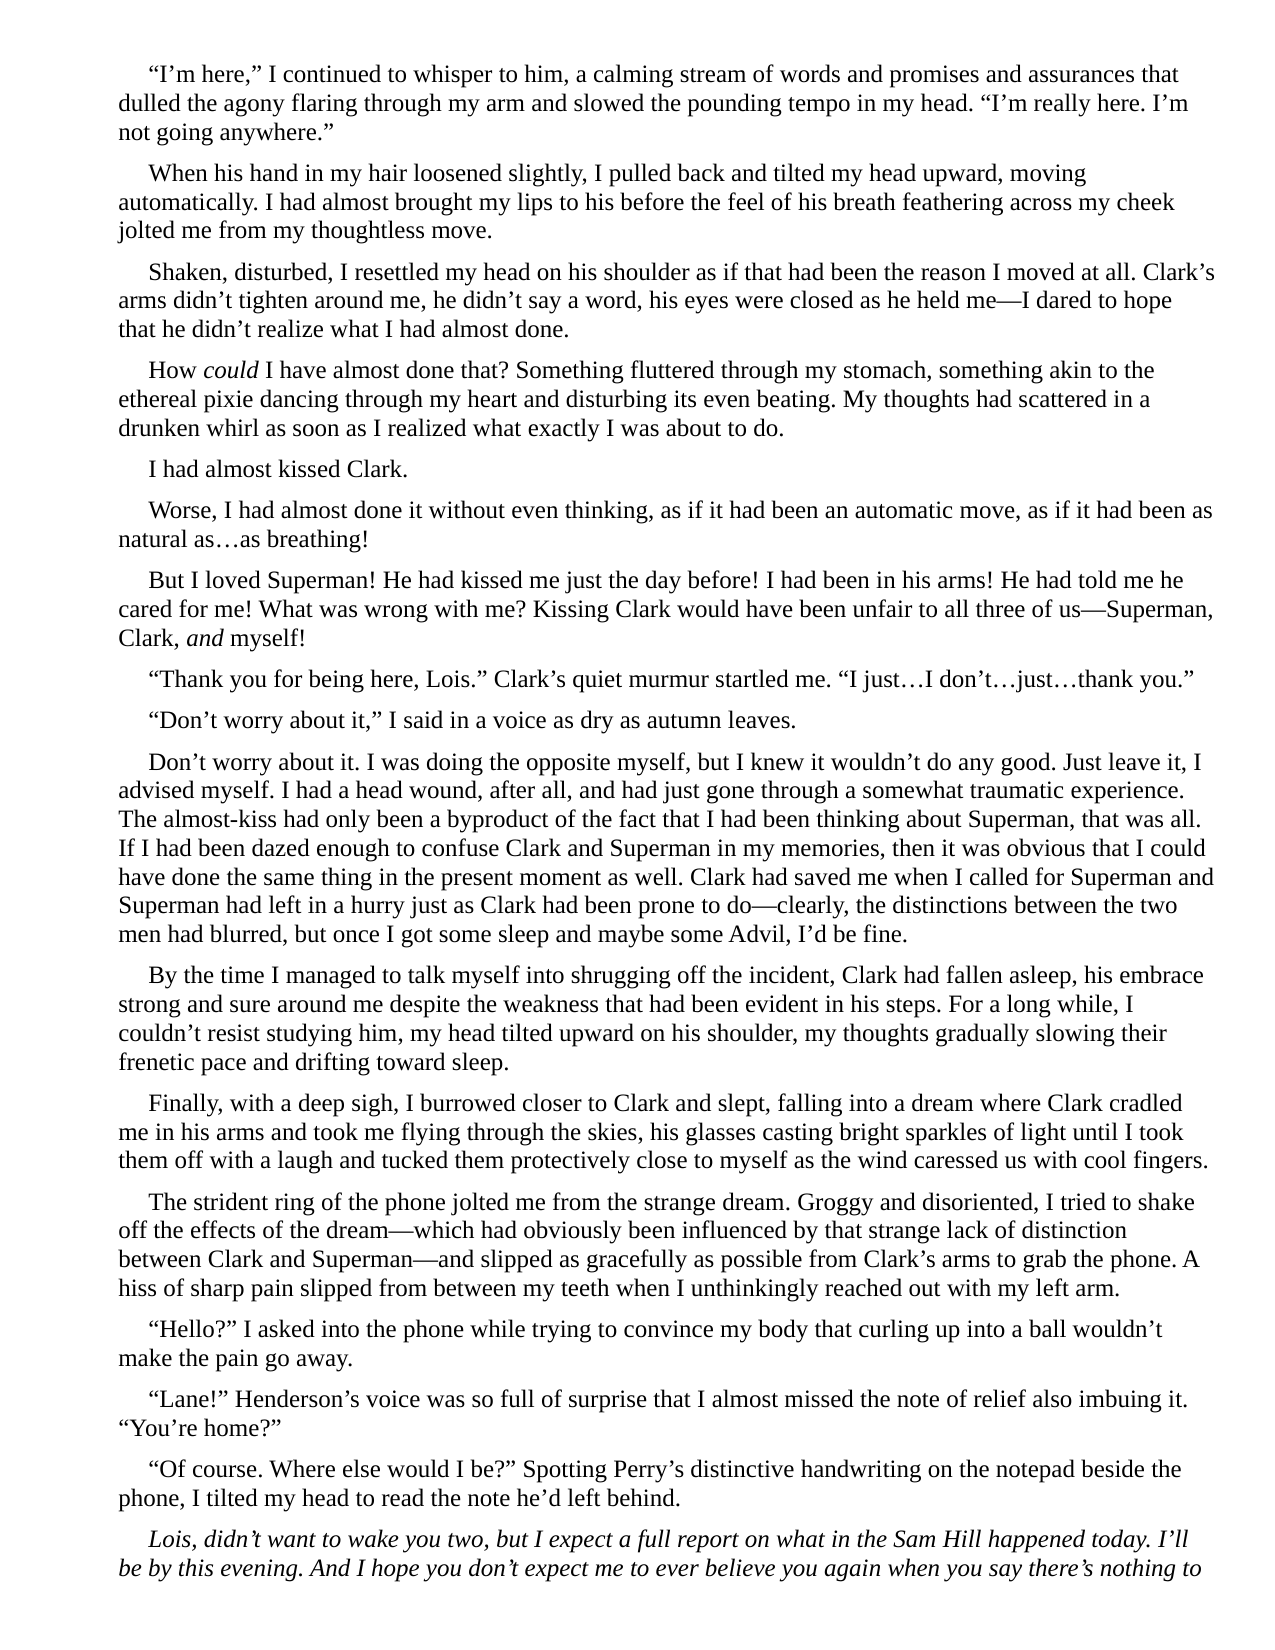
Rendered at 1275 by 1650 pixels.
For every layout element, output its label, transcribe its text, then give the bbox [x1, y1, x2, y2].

text Lois, didn’t want to wake you two, but I expect a full report on what in the Sam Hill happened today. I’ll be by this evening. And I hope you don’t expect me to ever believe you again when you say there’s nothing to [118, 1524, 1216, 1582]
text Don’t worry about it. I was doing the opposite myself, but I knew it wouldn’t do any good. Just leave it, I advised myself. I had a head wound, after all, and had just gone through a somewhat traumatic experience. The almost-kiss had only been a byproduct of the fact that I had been thinking about Superman, that was all. If I had been dazed enough to confuse Clark and Superman in my memories, then it was obvious that I could have done the same thing in the present moment as well. Clark had saved me when I called for Superman and Superman had left in a hurry just as Clark had been prone to do—clearly, the distinctions between the two men had blurred, but once I got some sleep and maybe some Advil, I’d be fine. [118, 747, 1216, 948]
text How could I have almost done that? Something fluttered through my stomach, something akin to the ethereal pixie dancing through my heart and disturbing its even beating. My thoughts had scattered in a drunken whirl as soon as I realized what exactly I was about to do. [118, 355, 1216, 442]
text “I’m here,” I continued to whisper to him, a calming stream of words and promises and assurances that dulled the agony flaring through my arm and slowed the pounding tempo in my head. “I’m really here. I’m not going anywhere.” [118, 59, 1216, 145]
text By the time I managed to talk myself into shrugging off the incident, Clark had fallen asleep, his embrace strong and sure around me despite the weakness that had been evident in his steps. For a long while, I couldn’t resist studying him, my head tilted upward on his shoulder, my thoughts gradually slowing their frenetic pace and drifting toward sleep. [118, 960, 1216, 1075]
text Worse, I had almost done it without even thinking, as if it had been an automatic move, as if it had been as natural as…as breathing! [118, 495, 1216, 553]
text The strident ring of the phone jolted me from the strange dream. Groggy and disoriented, I tried to shake off the effects of the dream—which had obviously been influenced by that strange lack of distinction between Clark and Superman—and slipped as gracefully as possible from Clark’s arms to grab the phone. A hiss of sharp pain slipped from between my teeth when I unthinkingly reached out with my left arm. [118, 1187, 1216, 1302]
text I had almost kissed Clark. [118, 454, 1216, 483]
text “Don’t worry about it,” I said in a voice as dry as autumn leaves. [118, 705, 1216, 734]
text “Hello?” I asked into the phone while trying to convince my body that curling up into a ball wouldn’t make the pain go away. [118, 1314, 1216, 1372]
text When his hand in my hair loosened slightly, I pulled back and tilted my head upward, moving automatically. I had almost brought my lips to his before the feel of his breath feathering across my cheek jolted me from my thoughtless move. [118, 158, 1216, 244]
text “Lane!” Henderson’s voice was so full of surprise that I almost missed the note of relief also imbuing it. “You’re home?” [118, 1384, 1216, 1442]
text Finally, with a deep sigh, I burrowed closer to Clark and slept, falling into a dream where Clark cradled me in his arms and took me flying through the skies, his glasses casting bright sparkles of light until I took them off with a laugh and tucked them protectively close to myself as the wind caressed us with cool fingers. [118, 1088, 1216, 1174]
text But I loved Superman! He had kissed me just the day before! I had been in his arms! He had told me he cared for me! What was wrong with me? Kissing Clark would have been unfair to all three of us—Superman, Clark, and myself! [118, 565, 1216, 652]
text “Thank you for being here, Lois.” Clark’s quiet murmur startled me. “I just…I don’t…just…thank you.” [118, 664, 1216, 693]
text “Of course. Where else would I be?” Spotting Perry’s distinctive handwriting on the notepad beside the phone, I tilted my head to read the note he’d left behind. [118, 1454, 1216, 1512]
text Shaken, disturbed, I resettled my head on his shoulder as if that had been the reason I moved at all. Clark’s arms didn’t tighten around me, he didn’t say a word, his eyes were closed as he held me—I dared to hope that he didn’t realize what I had almost done. [118, 257, 1216, 343]
